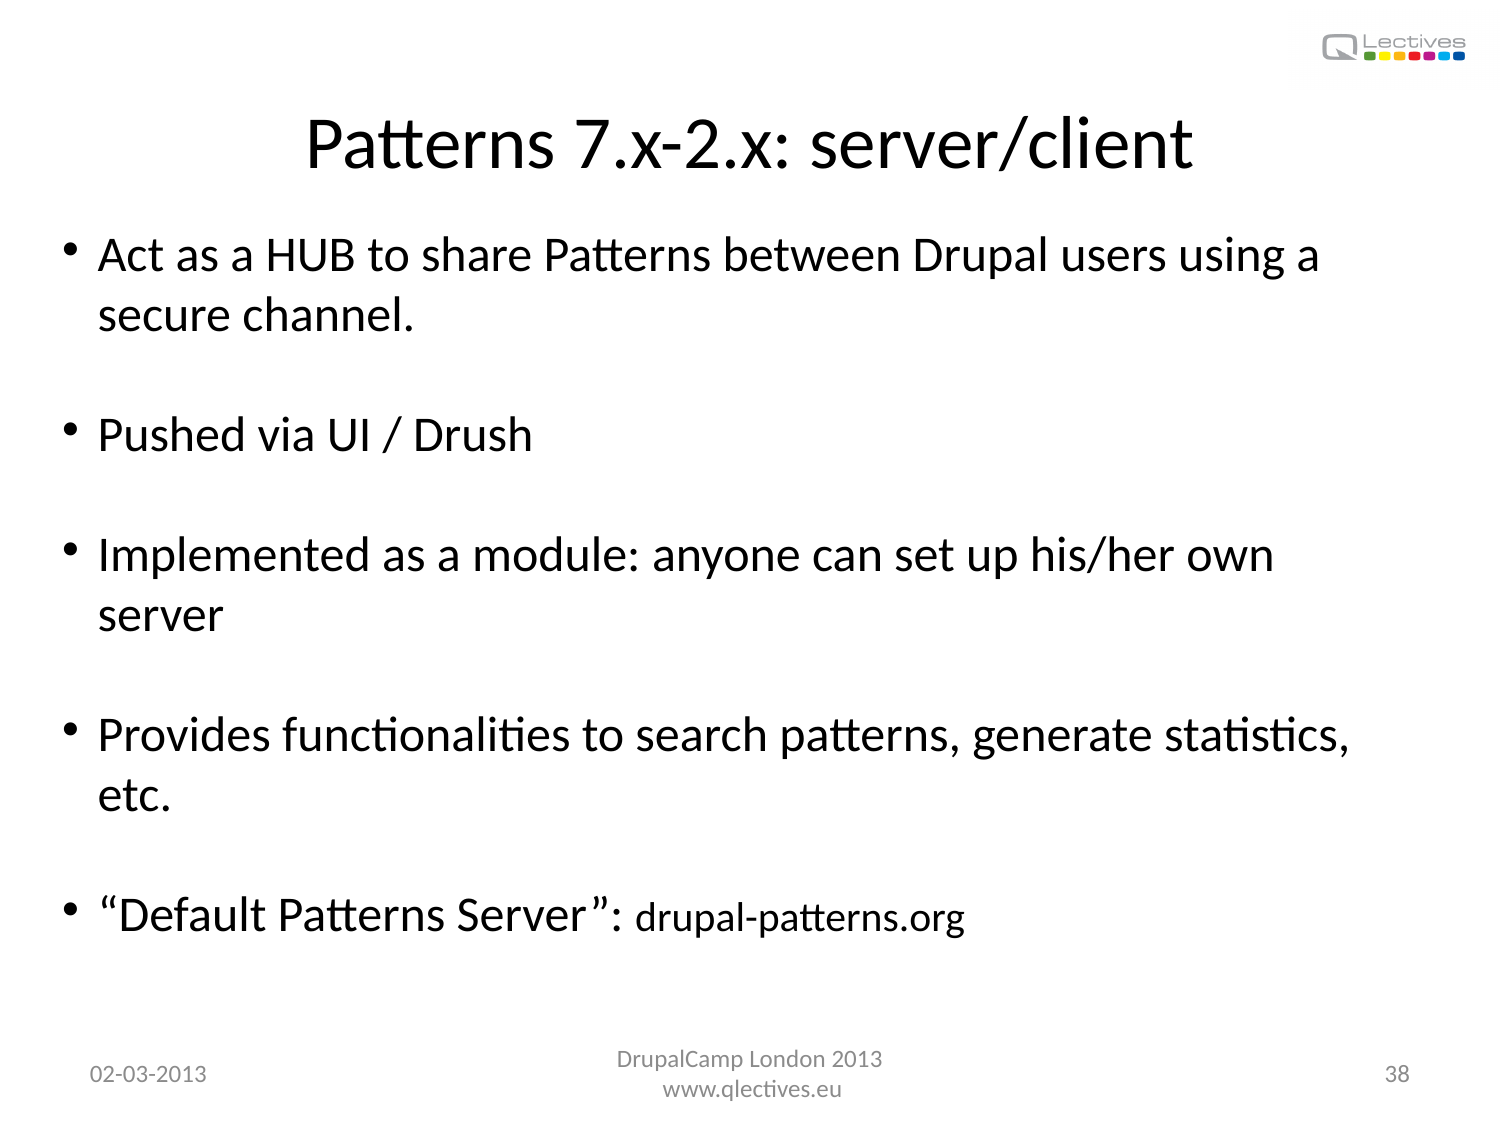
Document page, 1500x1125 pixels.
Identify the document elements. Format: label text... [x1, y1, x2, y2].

text_box [1074, 1042, 1425, 1103]
picture [1288, 9, 1500, 90]
text_box DrupalCamp London 2013 www.qlectives.eu [512, 1042, 988, 1103]
text_box 02-03-2013 [74, 1042, 425, 1103]
text_box Patterns 7.x-2.x: server/client [75, 45, 1425, 233]
text_box Act as a HUB to share Patterns between Drupal users using a secure channel. Pushed via UI / Drush Implemented as a module: anyone can set up his/her own server Provides functionalities to search patterns, generate statistics, etc. “Default Patterns Server”: drupal-patterns.org [47, 214, 1410, 957]
